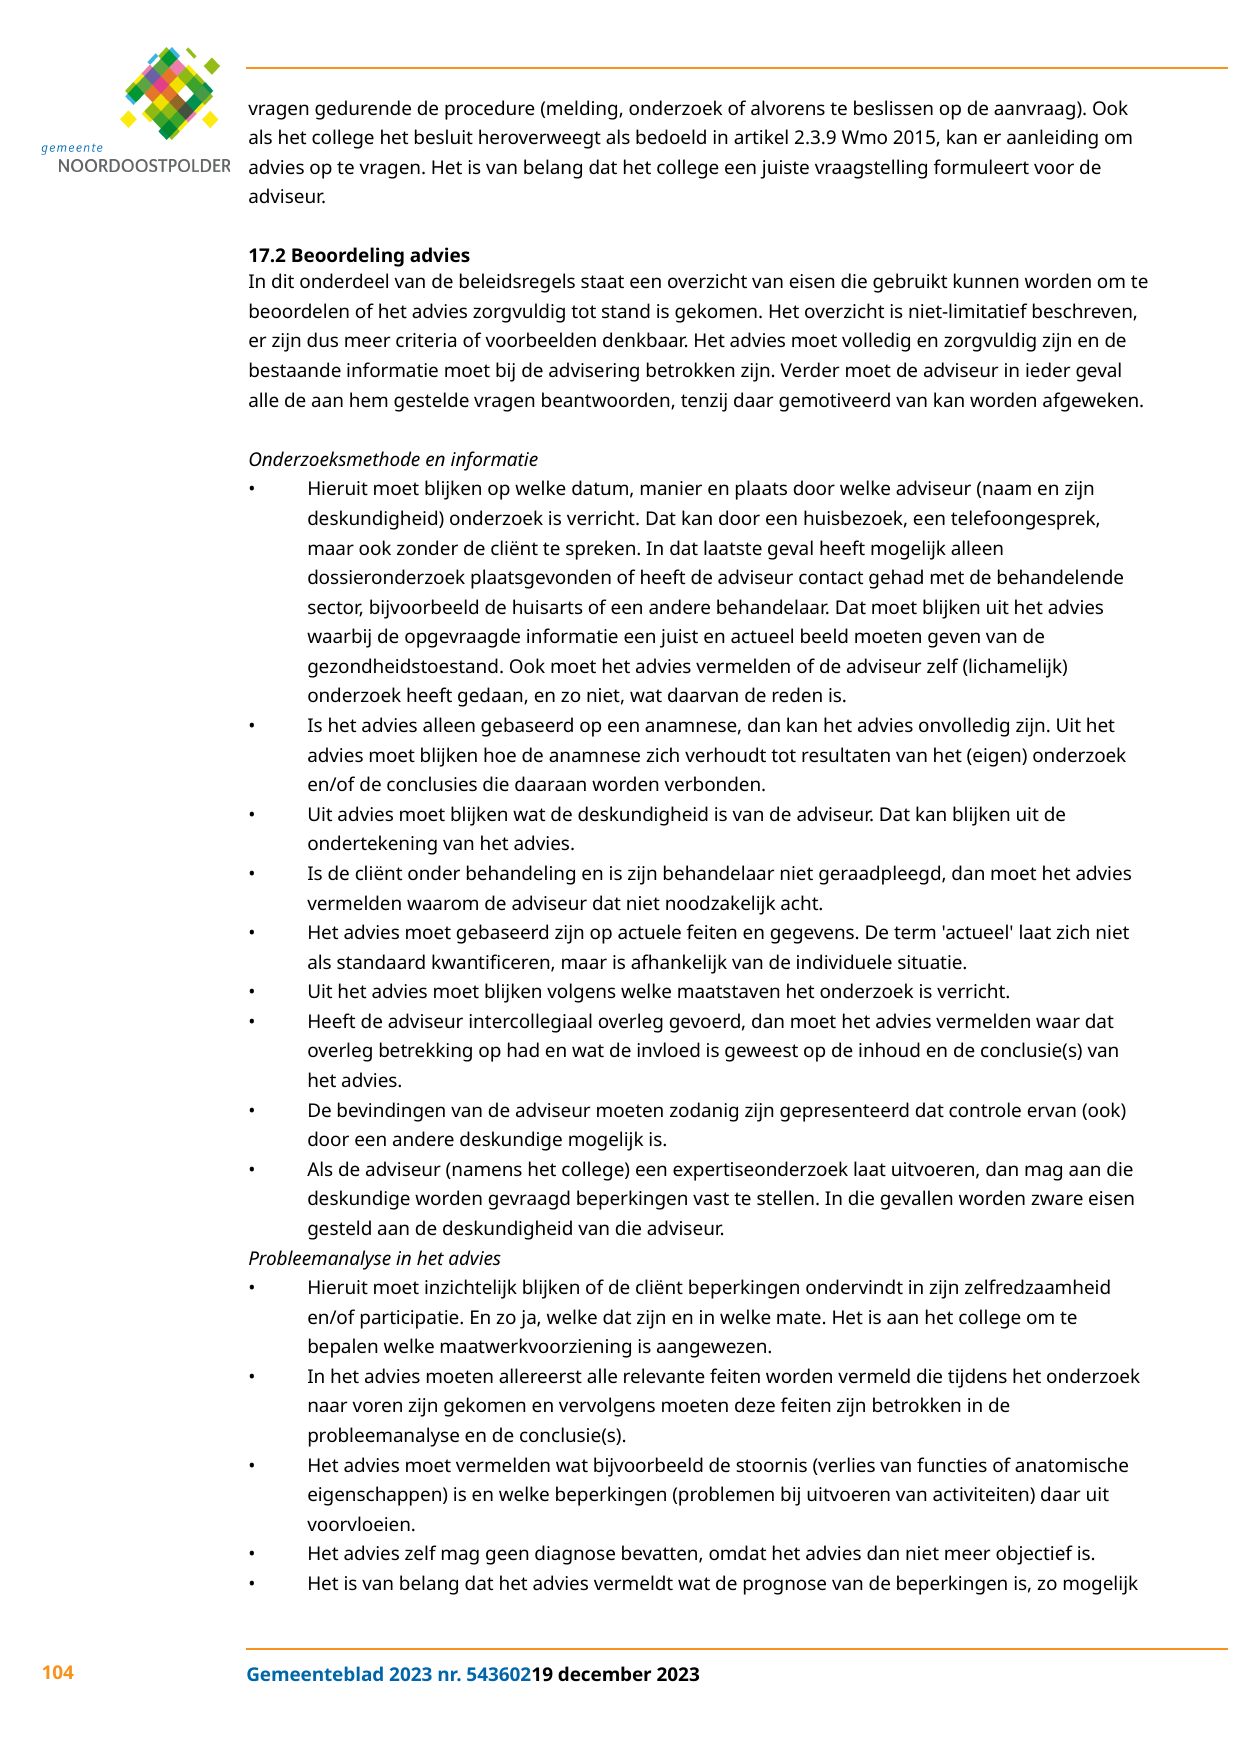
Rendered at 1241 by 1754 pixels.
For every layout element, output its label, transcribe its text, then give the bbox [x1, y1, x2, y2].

list Het advies moet gebaseerd zijn op actuele feiten en gegevens. De term 'actueel' laat zich niet als standaard kwantificeren, maar is afhankelijk van de individuele situatie. [248, 919, 1152, 974]
text 17.2 Beoordeling advies [248, 243, 1152, 268]
list Het is van belang dat het advies vermeldt wat de prognose van de beperkingen is, zo mogelijk [248, 1570, 1152, 1596]
list In het advies moeten allereerst alle relevante feiten worden vermeld die tijdens het onderzoek naar voren zijn gekomen en vervolgens moeten deze feiten zijn betrokken in de probleemanalyse en de conclusie(s). [248, 1363, 1152, 1448]
list Hieruit moet blijken op welke datum, manier en plaats door welke adviseur (naam en zijn deskundigheid) onderzoek is verricht. Dat kan door een huisbezoek, een telefoongesprek, maar ook zonder de cliënt te spreken. In dat laatste geval heeft mogelijk alleen dossieronderzoek plaatsgevonden of heeft de adviseur contact gehad met de behandelende sector, bijvoorbeeld de huisarts of een andere behandelaar. Dat moet blijken uit het advies waarbij de opgevraagde informatie een juist en actueel beeld moeten geven van de gezondheidstoestand. Ook moet het advies vermelden of de adviseur zelf (lichamelijk) onderzoek heeft gedaan, en zo niet, wat daarvan de reden is. [248, 476, 1152, 708]
list Hieruit moet inzichtelijk blijken of de cliënt beperkingen ondervindt in zijn zelfredzaamheid en/of participatie. En zo ja, welke dat zijn en in welke mate. Het is aan het college om te bepalen welke maatwerkvoorziening is aangewezen. [248, 1274, 1152, 1359]
text Probleemanalyse in het advies [248, 1245, 1152, 1270]
list Is de cliënt onder behandeling en is zijn behandelaar niet geraadpleegd, dan moet het advies vermelden waarom de adviseur dat niet noodzakelijk acht. [248, 860, 1152, 915]
list Uit het advies moet blijken volgens welke maatstaven het onderzoek is verricht. [248, 978, 1152, 1004]
text In dit onderdeel van de beleidsregels staat een overzicht van eisen die gebruikt kunnen worden om te beoordelen of het advies zorgvuldig tot stand is gekomen. Het overzicht is niet-limitatief beschreven, er zijn dus meer criteria of voorbeelden denkbaar. Het advies moet volledig en zorgvuldig zijn en de bestaande informatie moet bij de advisering betrokken zijn. Verder moet de adviseur in ieder geval alle de aan hem gestelde vragen beantwoorden, tenzij daar gemotiveerd van kan worden afgeweken. [248, 268, 1152, 412]
list De bevindingen van de adviseur moeten zodanig zijn gepresenteerd dat controle ervan (ook) door een andere deskundige mogelijk is. [248, 1097, 1152, 1152]
list Het advies zelf mag geen diagnose bevatten, omdat het advies dan niet meer objectief is. [248, 1541, 1152, 1566]
picture [41, 47, 231, 172]
list Heeft de adviseur intercollegiaal overleg gevoerd, dan moet het advies vermelden waar dat overleg betrekking op had en wat de invloed is geweest op de inhoud en de conclusie(s) van het advies. [248, 1008, 1152, 1093]
list Als de adviseur (namens het college) een expertiseonderzoek laat uitvoeren, dan mag aan die deskundige worden gevraagd beperkingen vast te stellen. In die gevallen worden zware eisen gesteld aan de deskundigheid van die adviseur. [248, 1156, 1152, 1241]
list Uit advies moet blijken wat de deskundigheid is van de adviseur. Dat kan blijken uit de ondertekening van het advies. [248, 801, 1152, 856]
list Is het advies alleen gebaseerd op een anamnese, dan kan het advies onvolledig zijn. Uit het advies moet blijken hoe de anamnese zich verhoudt tot resultaten van het (eigen) onderzoek en/of de conclusies die daaraan worden verbonden. [248, 712, 1152, 797]
text Onderzoeksmethode en informatie [248, 446, 1152, 472]
list Het advies moet vermelden wat bijvoorbeeld de stoornis (verlies van functies of anatomische eigenschappen) is en welke beperkingen (problemen bij uitvoeren van activiteiten) daar uit voorvloeien. [248, 1452, 1152, 1537]
text vragen gedurende de procedure (melding, onderzoek of alvorens te beslissen op de aanvraag). Ook als het college het besluit heroverweegt als bedoeld in artikel 2.3.9 Wmo 2015, kan er aanleiding om advies op te vragen. Het is van belang dat het college een juiste vraagstelling formuleert voor de adviseur. [248, 95, 1152, 209]
